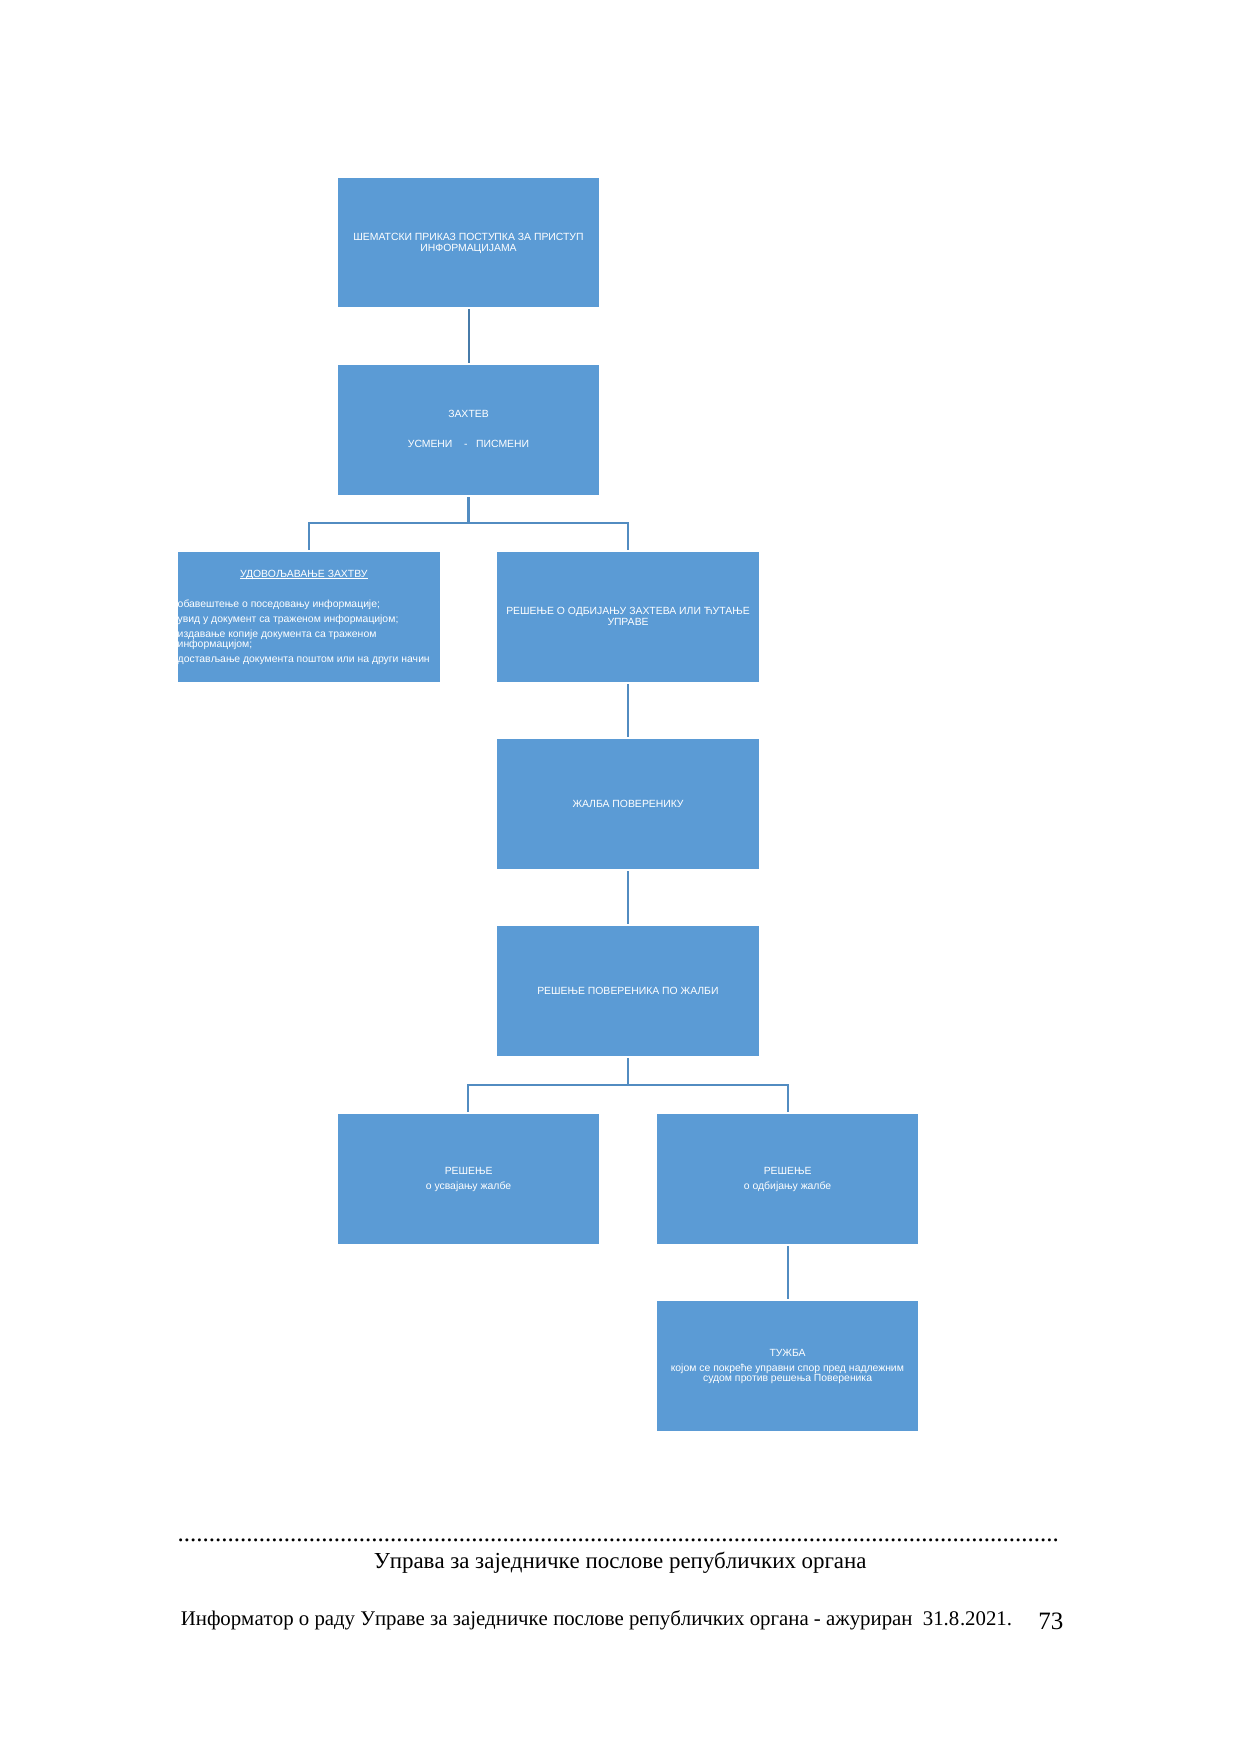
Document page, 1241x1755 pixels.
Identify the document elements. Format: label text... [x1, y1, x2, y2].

text Управа за заједничке послове републичких органа [177, 1547, 1063, 1573]
text ............................................................................................................................................. [177, 1518, 1063, 1547]
